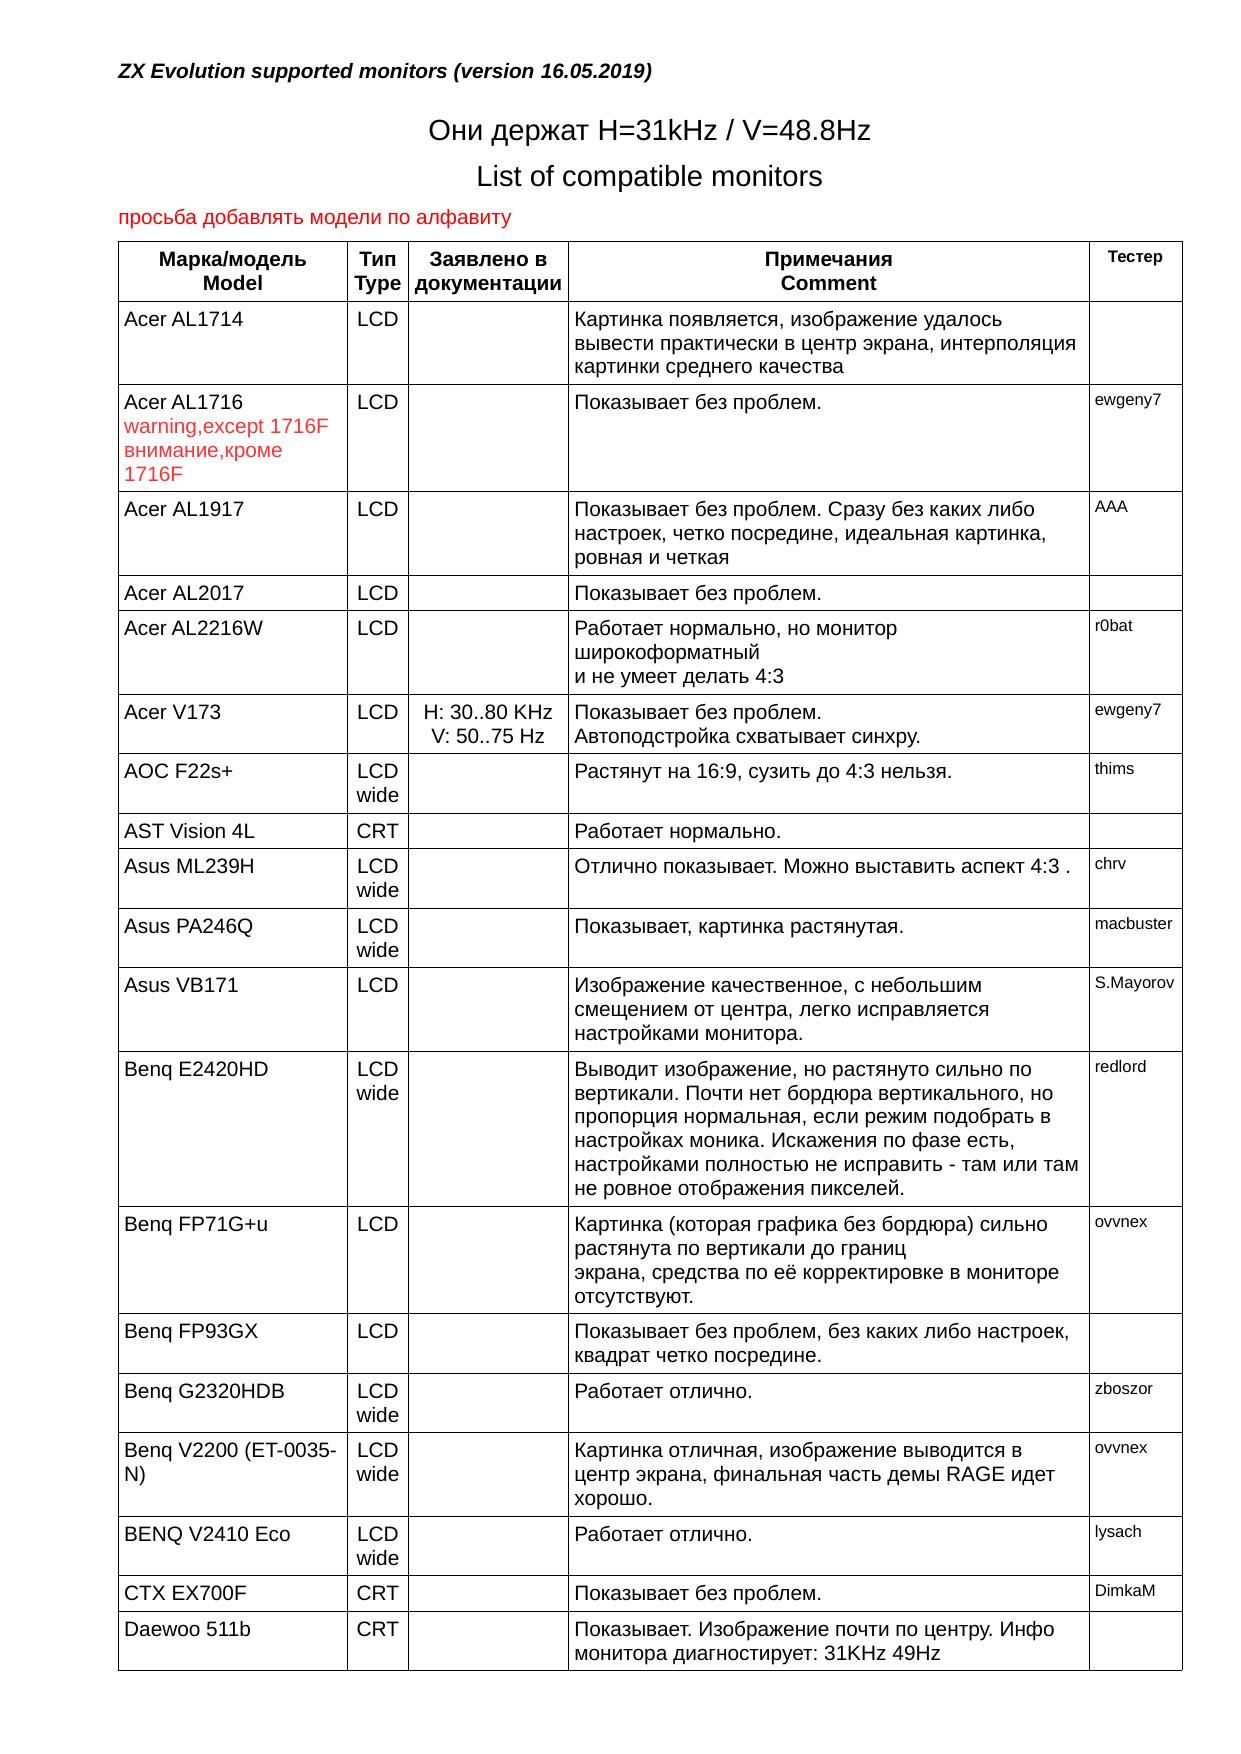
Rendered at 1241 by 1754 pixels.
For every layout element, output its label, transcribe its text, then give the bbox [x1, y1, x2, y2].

table_cell H: 30..80 KHz V: 50..75 Hz [409, 695, 568, 753]
table_cell [409, 1433, 568, 1516]
table_cell [1090, 576, 1182, 610]
table_cell redlord [1090, 1052, 1182, 1206]
table_cell [409, 754, 568, 813]
table_cell [1090, 1612, 1182, 1670]
table_cell LCD [348, 1207, 408, 1313]
table_cell Изображение качественное, с небольшим смещением от центра, легко исправляется настройками монитора. [569, 968, 1089, 1051]
table_cell [409, 492, 568, 575]
table_cell CTX EX700F [119, 1576, 347, 1611]
table_cell Показывает без проблем. [569, 576, 1089, 610]
table_cell [1090, 814, 1182, 848]
text просьба добавлять модели по алфавиту [118, 204, 1181, 228]
table_cell Acer AL2216W [119, 611, 347, 694]
table_cell Показывает. Изображение почти по центру. Инфо монитора диагностирует: 31KHz 49Hz [569, 1612, 1089, 1670]
table_cell AST Vision 4L [119, 814, 347, 848]
table_cell Показывает без проблем. Автоподстройка схватывает синхру. [569, 695, 1089, 753]
table_cell LCD wide [348, 909, 408, 967]
table_cell Картинка появляется, изображение удалось вывести практически в центр экрана, интерполяция картинки среднего качества [569, 302, 1089, 384]
table_cell Daewoo 511b [119, 1612, 347, 1670]
table_cell [409, 849, 568, 908]
table_cell [409, 968, 568, 1051]
table_cell macbuster [1090, 909, 1182, 967]
table_cell LCD [348, 385, 408, 491]
table_cell ewgeny7 [1090, 695, 1182, 753]
table_cell Benq E2420HD [119, 1052, 347, 1206]
table_cell Benq FP71G+u [119, 1207, 347, 1313]
table_cell LCD wide [348, 1433, 408, 1516]
table_cell Asus PA246Q [119, 909, 347, 967]
table_cell Работает отлично. [569, 1374, 1089, 1432]
table_cell [1090, 1314, 1182, 1373]
table_cell LCD wide [348, 754, 408, 813]
table_cell AOC F22s+ [119, 754, 347, 813]
table_cell Показывает без проблем. [569, 385, 1089, 491]
table_cell LCD [348, 695, 408, 753]
table_cell [409, 1576, 568, 1611]
table_cell LCD wide [348, 1052, 408, 1206]
table_cell LCD wide [348, 1374, 408, 1432]
table_cell CRT [348, 1612, 408, 1670]
table_cell [1090, 302, 1182, 384]
table_header Тип Type [348, 242, 408, 301]
table_cell LCD [348, 576, 408, 610]
table_cell ovvnex [1090, 1207, 1182, 1313]
table_cell Работает отлично. [569, 1517, 1089, 1575]
table_cell [409, 611, 568, 694]
table_cell LCD [348, 492, 408, 575]
text Они держат H=31kHz / V=48.8Hz [118, 112, 1181, 146]
table_cell LCD [348, 1314, 408, 1373]
table_cell Acer AL2017 [119, 576, 347, 610]
table_cell r0bat [1090, 611, 1182, 694]
table_cell Acer AL1714 [119, 302, 347, 384]
table_cell Acer V173 [119, 695, 347, 753]
table_cell [409, 1207, 568, 1313]
table_cell CRT [348, 1576, 408, 1611]
table_cell Отлично показывает. Можно выставить аспект 4:3 . [569, 849, 1089, 908]
table_cell [409, 385, 568, 491]
table_cell [409, 814, 568, 848]
table_cell Acer AL1716 warning,except 1716F внимание,кроме 1716F [119, 385, 347, 491]
table_cell chrv [1090, 849, 1182, 908]
table_cell [409, 909, 568, 967]
table_cell Картинка (которая графика без бордюра) сильно растянута по вертикали до границ экрана, средства по её корректировке в мониторе отсутствуют. [569, 1207, 1089, 1313]
table_cell Acer AL1917 [119, 492, 347, 575]
table_cell Работает нормально, но монитор широкоформатный и не умеет делать 4:3 [569, 611, 1089, 694]
table_cell CRT [348, 814, 408, 848]
table_cell LCD wide [348, 1517, 408, 1575]
table_cell BENQ V2410 Eco [119, 1517, 347, 1575]
table_cell S.Mayorov [1090, 968, 1182, 1051]
table_cell zboszor [1090, 1374, 1182, 1432]
table_cell Benq FP93GX [119, 1314, 347, 1373]
table_cell [409, 302, 568, 384]
text List of compatible monitors [118, 158, 1181, 192]
table_cell LCD [348, 968, 408, 1051]
table_cell [409, 1612, 568, 1670]
table_cell Картинка отличная, изображение выводится в центр экрана, финальная часть демы RAGE идет хорошо. [569, 1433, 1089, 1516]
table_cell [409, 1314, 568, 1373]
table_header Заявлено в документации [409, 242, 568, 301]
table_cell LCD [348, 302, 408, 384]
table_cell Показывает без проблем. [569, 1576, 1089, 1611]
table_cell Asus VB171 [119, 968, 347, 1051]
table_cell [409, 576, 568, 610]
table_cell Benq V2200 (ET-0035-N) [119, 1433, 347, 1516]
table_cell thims [1090, 754, 1182, 813]
table_cell LCD [348, 611, 408, 694]
table_cell ovvnex [1090, 1433, 1182, 1516]
table_cell Benq G2320HDB [119, 1374, 347, 1432]
table_cell Показывает, картинка растянутая. [569, 909, 1089, 967]
table_cell Asus ML239H [119, 849, 347, 908]
table_header Примечания Comment [569, 242, 1089, 301]
table_cell LCD wide [348, 849, 408, 908]
table_cell Растянут на 16:9, сузить до 4:3 нельзя. [569, 754, 1089, 813]
table_cell DimkaM [1090, 1576, 1182, 1611]
table_cell Выводит изображение, но растянуто сильно по вертикали. Почти нет бордюра вертикального, но пропорция нормальная, если режим подобрать в настройках моника. Искажения по фазе есть, настройками полностью не исправить - там или там не ровное отображения пикселей. [569, 1052, 1089, 1206]
table_cell Показывает без проблем. Сразу без каких либо настроек, четко посредине, идеальная картинка, ровная и четкая [569, 492, 1089, 575]
table_header Марка/модель Model [119, 242, 347, 301]
table_cell Показывает без проблем, без каких либо настроек, квадрат четко посредине. [569, 1314, 1089, 1373]
table_cell AAA [1090, 492, 1182, 575]
table_cell ewgeny7 [1090, 385, 1182, 491]
table_cell Работает нормально. [569, 814, 1089, 848]
table_cell lysach [1090, 1517, 1182, 1575]
table_cell [409, 1052, 568, 1206]
table_cell [409, 1374, 568, 1432]
table_header Тестер [1090, 242, 1182, 301]
table_cell [409, 1517, 568, 1575]
